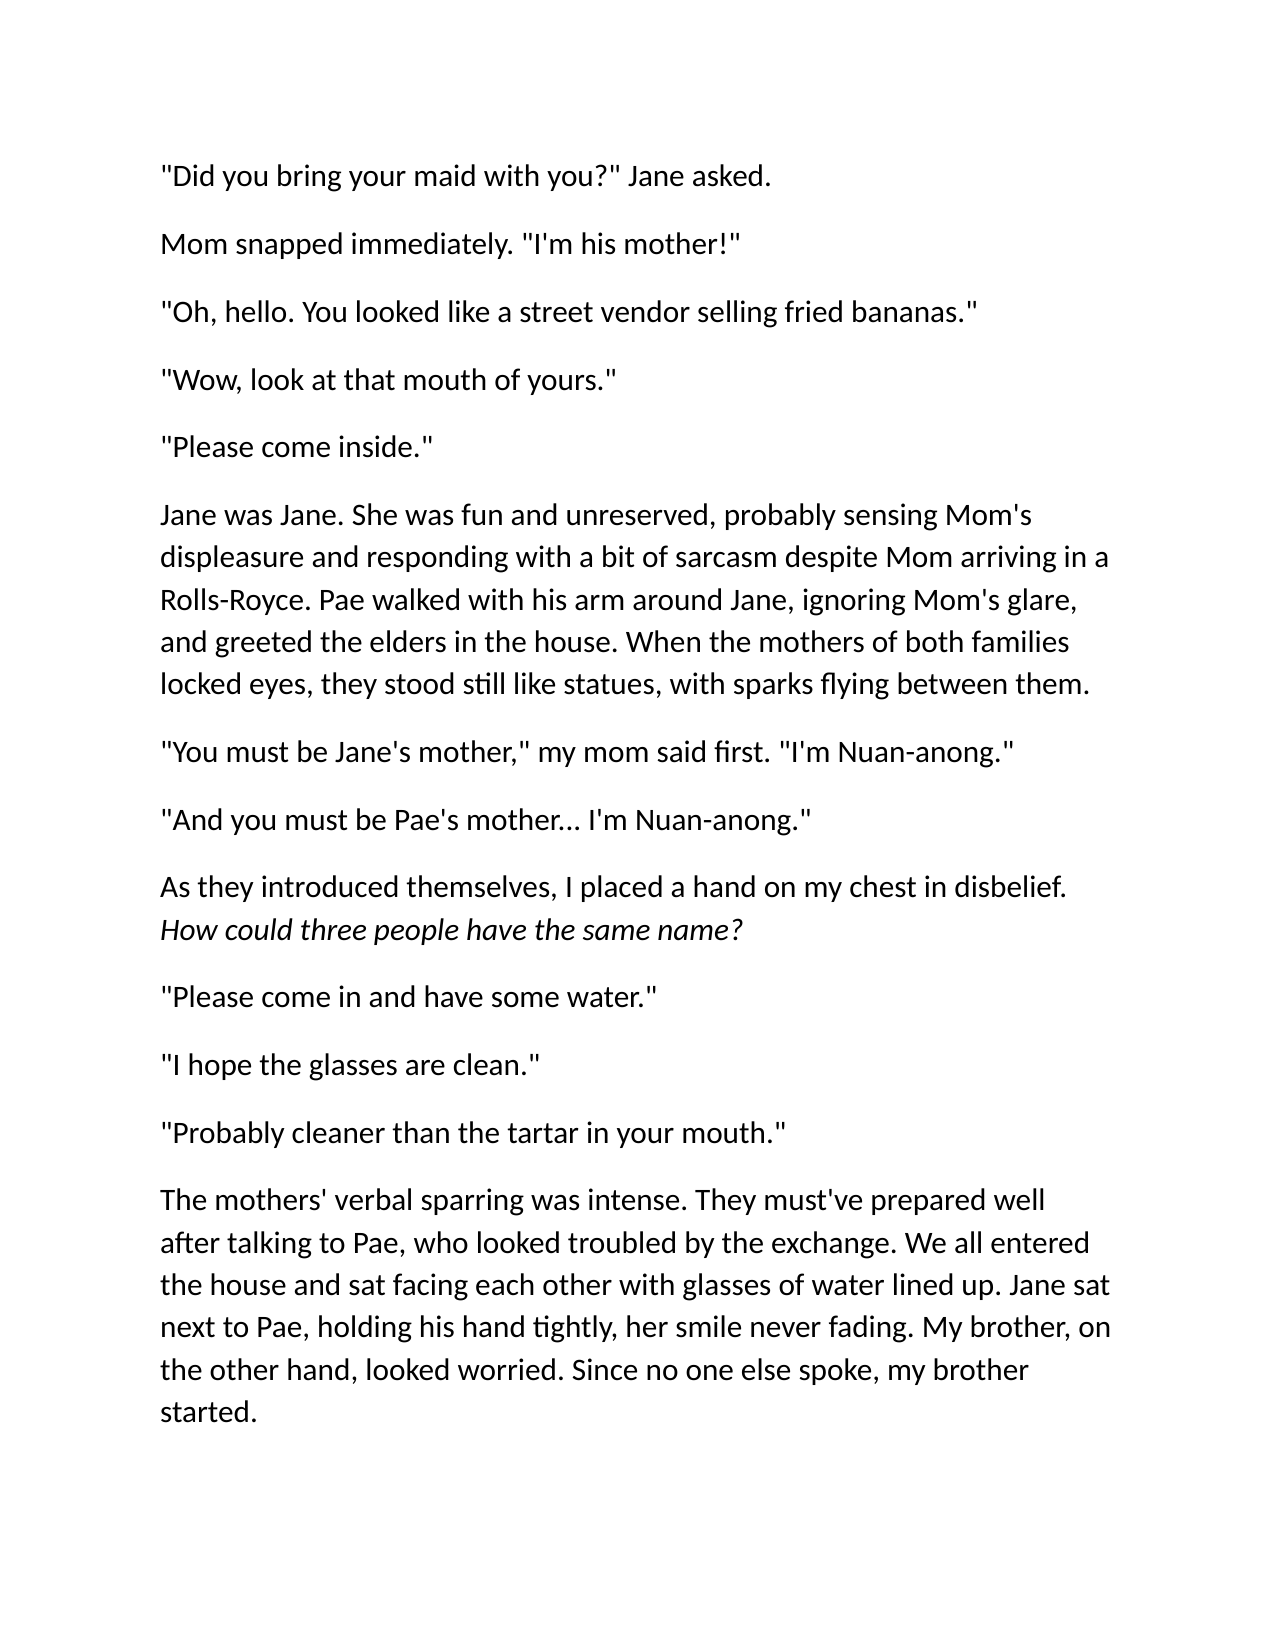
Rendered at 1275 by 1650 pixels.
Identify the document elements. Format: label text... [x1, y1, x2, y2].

text "You must be Jane's mother," my mom said first. "I'm Nuan-anong." [160, 732, 1113, 770]
text "Did you bring your maid with you?" Jane asked. [160, 156, 1113, 194]
text Jane was Jane. She was fun and unreserved, probably sensing Mom's displeasure and responding with a bit of sarcasm despite Mom arriving in a Rolls-Royce. Pae walked with his arm around Jane, ignoring Mom's glare, and greeted the elders in the house. When the mothers of both families locked eyes, they stood still like statues, with sparks flying between them. [160, 495, 1113, 702]
text "Please come in and have some water." [160, 977, 1113, 1015]
text The mothers' verbal sparring was intense. They must've prepared well after talking to Pae, who looked troubled by the exchange. We all entered the house and sat facing each other with glasses of water lined up. Jane sat next to Pae, holding his hand tightly, her smile never fading. My brother, on the other hand, looked worried. Since no one else spoke, my brother started. [160, 1180, 1113, 1430]
text "Oh, hello. You looked like a street vendor selling fried bananas." [160, 292, 1113, 330]
text "Wow, look at that mouth of yours." [160, 359, 1113, 398]
text "And you must be Pae's mother... I'm Nuan-anong." [160, 799, 1113, 838]
text "I hope the glasses are clean." [160, 1045, 1113, 1083]
text As they introduced themselves, I placed a hand on my chest in disbelief. How could three people have the same name? [160, 867, 1113, 948]
text "Please come inside." [160, 427, 1113, 465]
text Mom snapped immediately. "I'm his mother!" [160, 224, 1113, 262]
text "Probably cleaner than the tartar in your mouth." [160, 1113, 1113, 1151]
